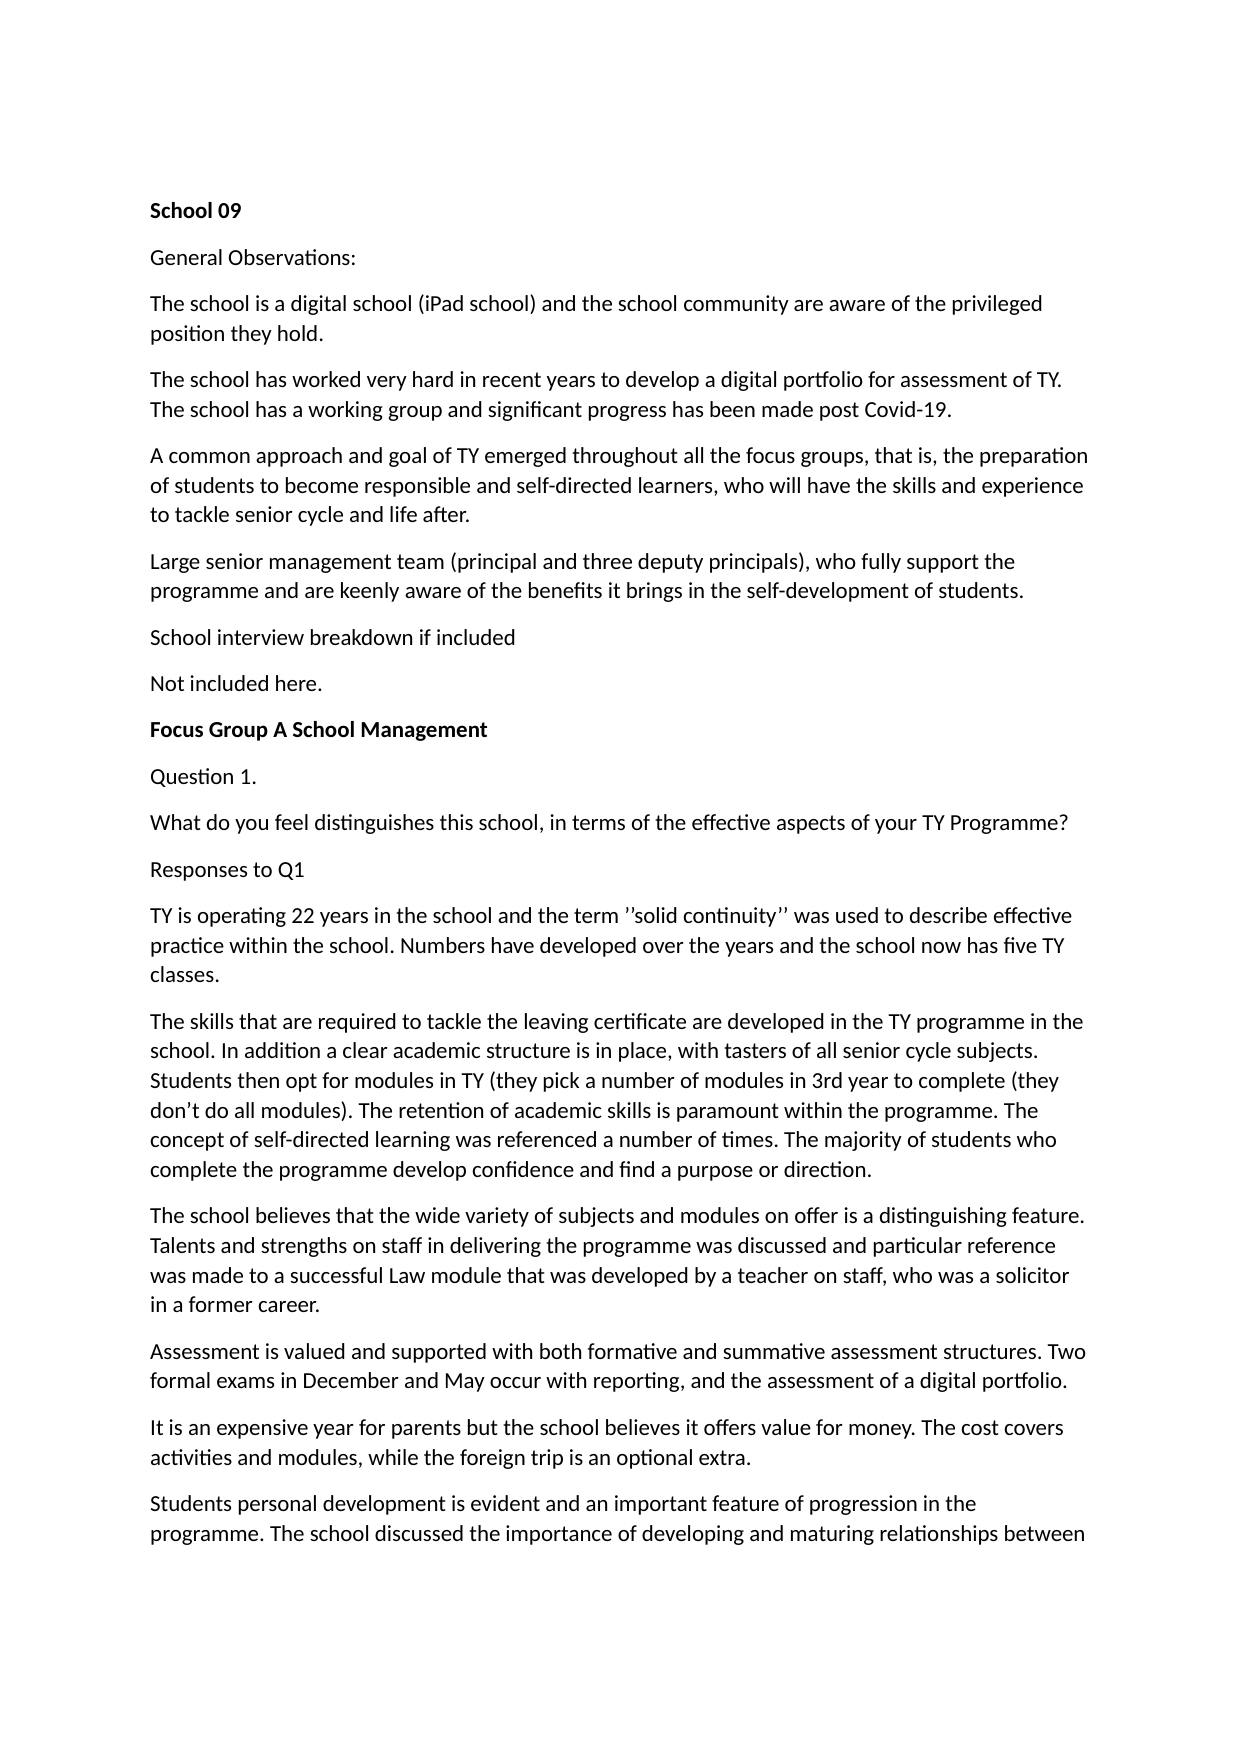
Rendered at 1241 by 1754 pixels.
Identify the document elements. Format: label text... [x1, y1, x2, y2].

text The school is a digital school (iPad school) and the school community are aware of the privileged position they hold. [150, 289, 1090, 347]
text It is an expensive year for parents but the school believes it offers value for money. The cost covers activities and modules, while the foreign trip is an optional extra. [150, 1413, 1090, 1471]
text Large senior management team (principal and three deputy principals), who fully support the programme and are keenly aware of the benefits it brings in the self-development of students. [150, 547, 1090, 604]
text What do you feel distinguishes this school, in terms of the effective aspects of your TY Programme? [150, 808, 1090, 836]
text The skills that are required to tackle the leaving certificate are developed in the TY programme in the school. In addition a clear academic structure is in place, with tasters of all senior cycle subjects. Students then opt for modules in TY (they pick a number of modules in 3rd year to complete (they don’t do all modules). The retention of academic skills is paramount within the programme. The concept of self-directed learning was referenced a number of times. The majority of students who complete the programme develop confidence and find a purpose or direction. [150, 1007, 1090, 1183]
text Question 1. [150, 762, 1090, 790]
text The school believes that the wide variety of subjects and modules on offer is a distinguishing feature. Talents and strengths on staff in delivering the programme was discussed and particular reference was made to a successful Law module that was developed by a teacher on staff, who was a solicitor in a former career. [150, 1202, 1090, 1319]
text TY is operating 22 years in the school and the term ’’solid continuity’’ was used to describe effective practice within the school. Numbers have developed over the years and the school now has five TY classes. [150, 901, 1090, 988]
text A common approach and goal of TY emerged throughout all the focus groups, that is, the preparation of students to become responsible and self-directed learners, who will have the skills and experience to tackle senior cycle and life after. [150, 441, 1090, 528]
text Assessment is valued and supported with both formative and summative assessment structures. Two formal exams in December and May occur with reporting, and the assessment of a digital portfolio. [150, 1337, 1090, 1395]
text Students personal development is evident and an important feature of progression in the programme. The school discussed the importance of developing and maturing relationships between [150, 1489, 1090, 1547]
text School interview breakdown if included [150, 623, 1090, 651]
text The school has worked very hard in recent years to develop a digital portfolio for assessment of TY. The school has a working group and significant progress has been made post Covid-19. [150, 365, 1090, 423]
text General Observations: [150, 243, 1090, 271]
text Not included here. [150, 669, 1090, 697]
text Responses to Q1 [150, 855, 1090, 883]
text Focus Group A School Management [150, 716, 1090, 744]
text School 09 [150, 196, 1090, 224]
